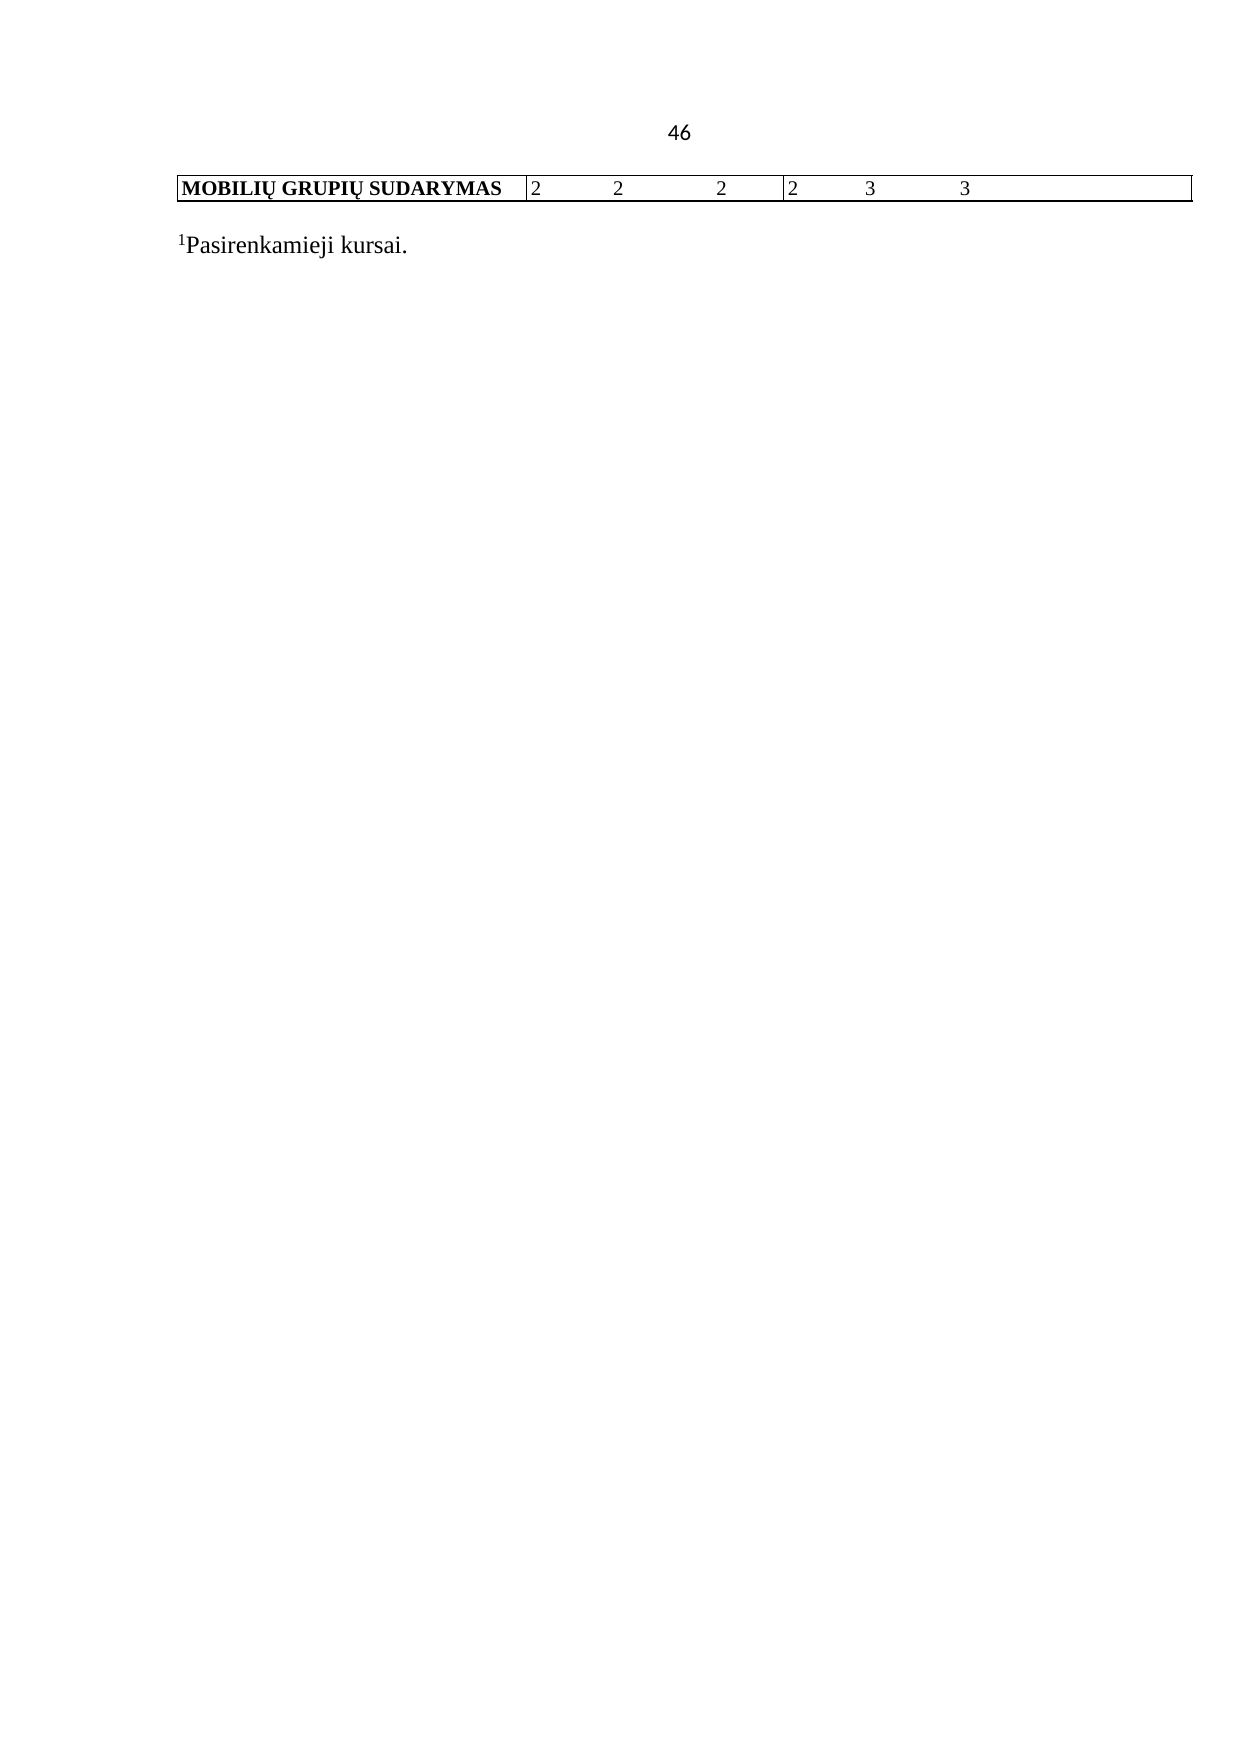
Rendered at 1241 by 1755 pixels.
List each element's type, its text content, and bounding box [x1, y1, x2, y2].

table_cell 3 [861, 176, 865, 200]
text 1Pasirenkamieji kursai. [177, 230, 1181, 259]
table_cell [1187, 176, 1191, 200]
table_cell 2 [604, 176, 609, 200]
table_cell 2 [779, 176, 783, 200]
table_cell [1035, 176, 1039, 200]
table_cell 3 [955, 176, 959, 200]
table_cell 2 [856, 176, 861, 200]
table_cell 3 [951, 176, 955, 200]
table_cell 2 [784, 176, 788, 200]
table_cell 2 [708, 176, 712, 200]
table_cell 2 [712, 176, 716, 200]
table_cell 2 [609, 176, 613, 200]
table_cell 2 [527, 176, 531, 200]
table_cell 3 [1031, 176, 1035, 200]
